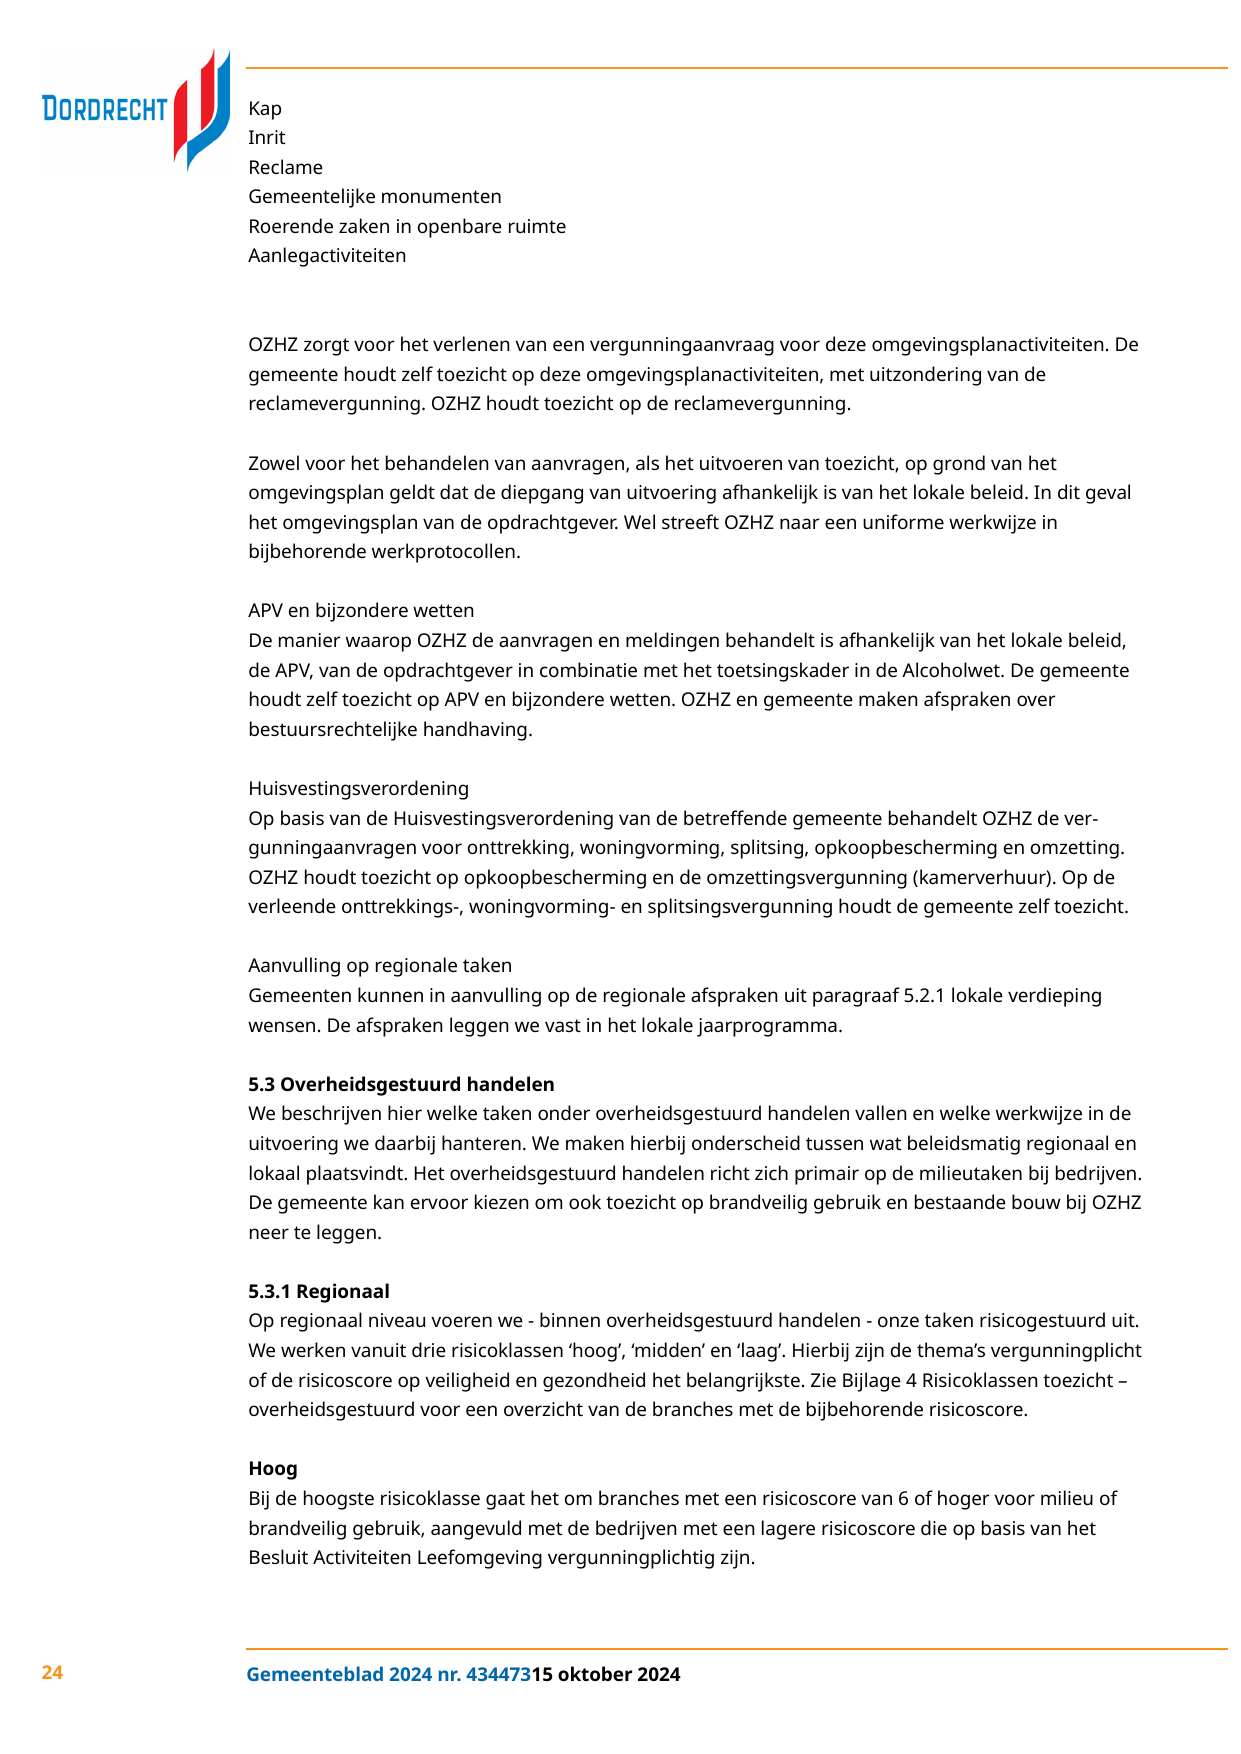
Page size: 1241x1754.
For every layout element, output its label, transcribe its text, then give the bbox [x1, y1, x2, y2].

text Zowel voor het behandelen van aanvragen, als het uitvoeren van toezicht, op grond van het omgevingsplan geldt dat de diepgang van uitvoering afhankelijk is van het lokale beleid. In dit geval het omgevingsplan van de opdrachtgever. Wel streeft OZHZ naar een uniforme werkwijze in bijbehorende werkprotocollen. [248, 450, 1152, 564]
text Aanvulling op regionale taken [248, 953, 1152, 978]
text 5.3 Overheidsgestuurd handelen [248, 1071, 1152, 1097]
text Gemeentelijke monumenten [248, 183, 1152, 209]
text 5.3.1 Regionaal [248, 1278, 1152, 1304]
text We beschrijven hier welke taken onder overheidsgestuurd handelen vallen en welke werkwijze in de uitvoering we daarbij hanteren. We maken hierbij onderscheid tussen wat beleidsmatig regionaal en lokaal plaatsvindt. Het overheidsgestuurd handelen richt zich primair op de milieutaken bij bedrijven. De gemeente kan ervoor kiezen om ook toezicht op brandveilig gebruik en bestaande bouw bij OZHZ neer te leggen. [248, 1101, 1152, 1245]
text Op basis van de Huisvestingsverordening van de betreffende gemeente behandelt OZHZ de ver- gunningaanvragen voor onttrekking, woningvorming, splitsing, opkoopbescherming en omzetting. OZHZ houdt toezicht op opkoopbescherming en de omzettingsvergunning (kamerverhuur). Op de verleende onttrekkings-, woningvorming- en splitsingsvergunning houdt de gemeente zelf toezicht. [248, 805, 1152, 919]
text Roerende zaken in openbare ruimte [248, 213, 1152, 239]
text Reclame [248, 154, 1152, 180]
text Inrit [248, 124, 1152, 150]
text APV en bijzondere wetten [248, 598, 1152, 623]
text De manier waarop OZHZ de aanvragen en meldingen behandelt is afhankelijk van het lokale beleid, de APV, van de opdrachtgever in combinatie met het toetsingskader in de Alcoholwet. De gemeente houdt zelf toezicht op APV en bijzondere wetten. OZHZ en gemeente maken afspraken over bestuursrechtelijke handhaving. [248, 627, 1152, 742]
text Op regionaal niveau voeren we - binnen overheidsgestuurd handelen - onze taken risicogestuurd uit. We werken vanuit drie risicoklassen ‘hoog’, ‘midden’ en ‘laag’. Hierbij zijn de thema’s vergunningplicht of de risicoscore op veiligheid en gezondheid het belangrijkste. Zie Bijlage 4 Risicoklassen toezicht – overheidsgestuurd voor een overzicht van de branches met de bijbehorende risicoscore. [248, 1308, 1152, 1422]
text OZHZ zorgt voor het verlenen van een vergunningaanvraag voor deze omgevingsplanactiviteiten. De gemeente houdt zelf toezicht op deze omgevingsplanactiviteiten, met uitzondering van de reclamevergunning. OZHZ houdt toezicht op de reclamevergunning. [248, 331, 1152, 416]
picture [41, 47, 231, 172]
text Kap [248, 95, 1152, 121]
text Aanlegactiviteiten [248, 243, 1152, 268]
text Bij de hoogste risicoklasse gaat het om branches met een risicoscore van 6 of hoger voor milieu of brandveilig gebruik, aangevuld met de bedrijven met een lagere risicoscore die op basis van het Besluit Activiteiten Leefomgeving vergunningplichtig zijn. [248, 1485, 1152, 1570]
text Gemeenten kunnen in aanvulling op de regionale afspraken uit paragraaf 5.2.1 lokale verdieping wensen. De afspraken leggen we vast in het lokale jaarprogramma. [248, 982, 1152, 1038]
text Hoog [248, 1456, 1152, 1481]
text Huisvestingsverordening [248, 775, 1152, 801]
